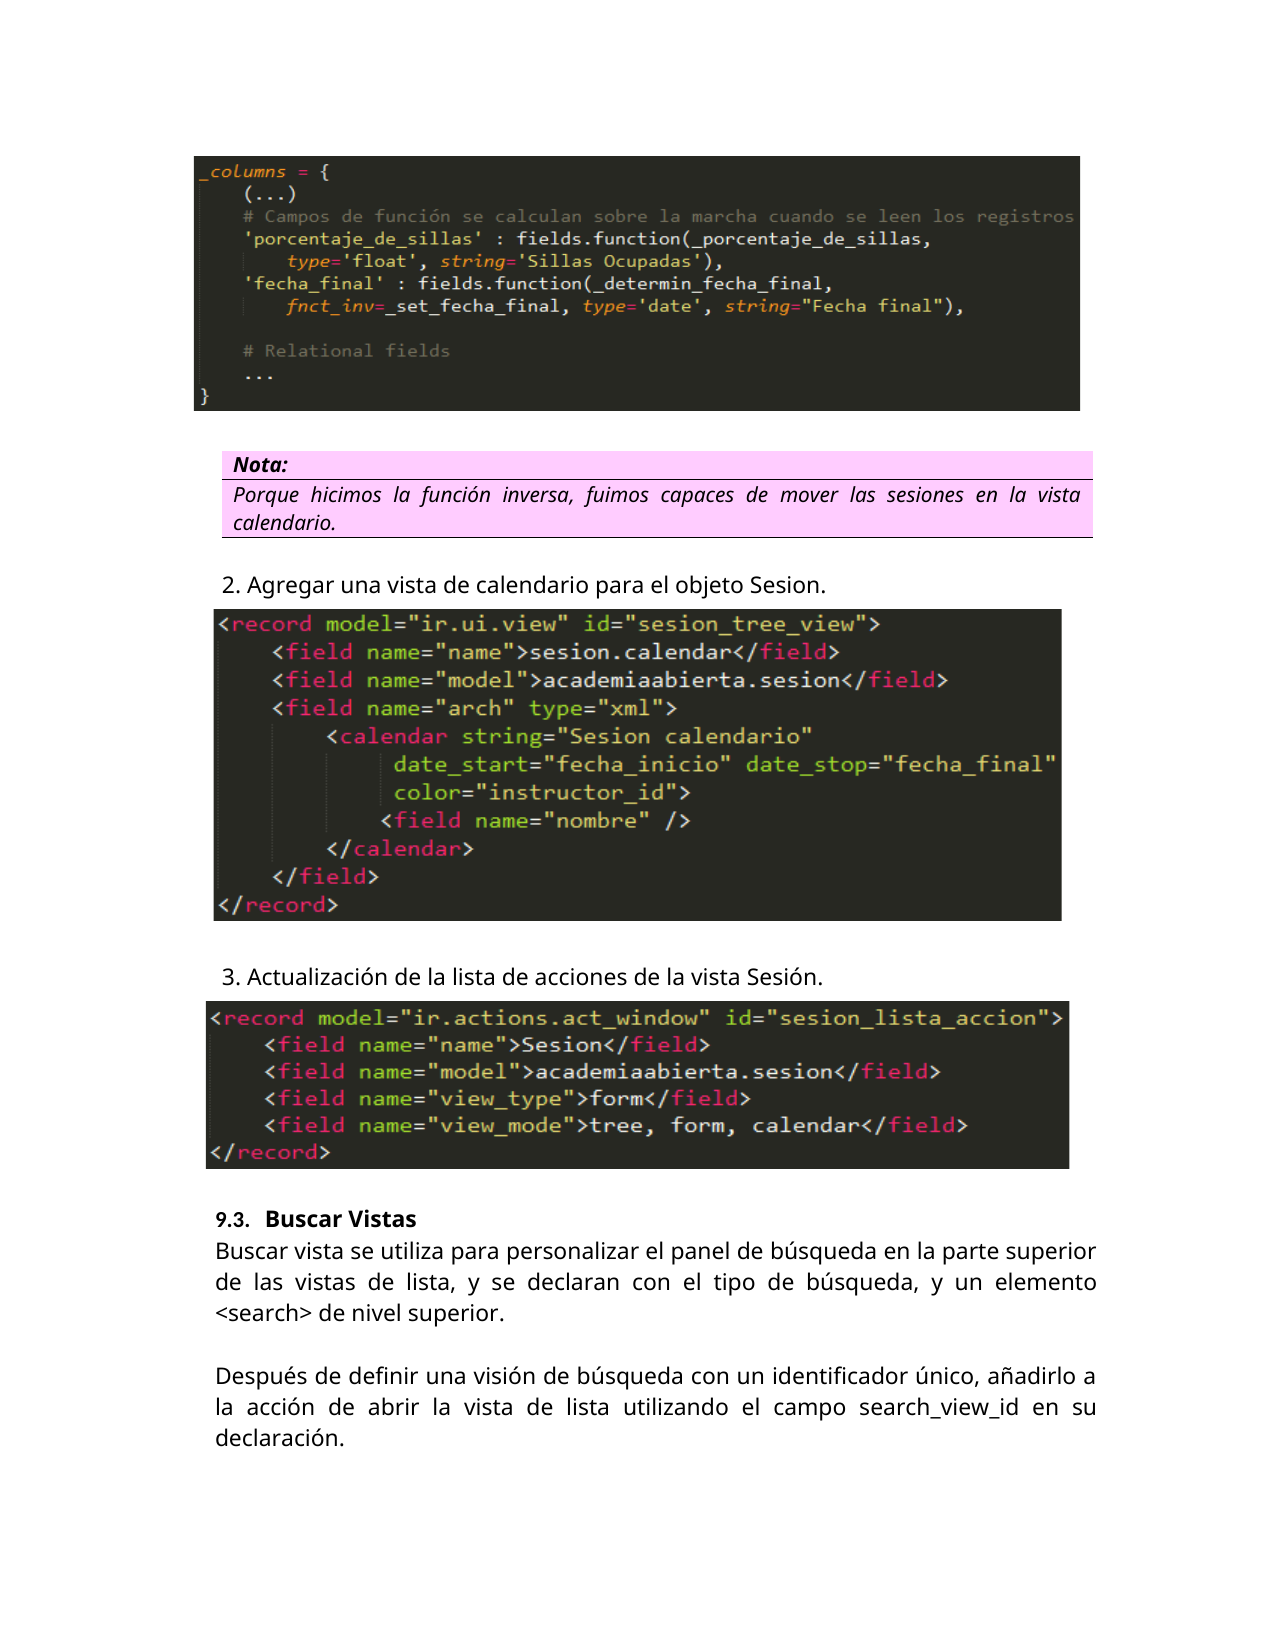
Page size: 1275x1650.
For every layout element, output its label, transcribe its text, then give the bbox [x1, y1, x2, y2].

list Buscar Vistas [215, 1203, 1098, 1235]
text 2. Agregar una vista de calendario para el objeto Sesion. [222, 569, 1098, 600]
table_header Nota: [222, 451, 1093, 479]
picture [205, 1001, 1070, 1169]
list Buscar vista se utiliza para personalizar el panel de búsqueda en la parte superior de las vistas de lista, y se declaran con el tipo de búsqueda, y un elemento <search> de nivel superior. [215, 1235, 1098, 1328]
table_cell Porque hicimos la función inversa, fuimos capaces de mover las sesiones en la vista calendario. [222, 480, 1093, 537]
picture [193, 156, 1080, 411]
picture [213, 609, 1062, 921]
text 3. Actualización de la lista de acciones de la vista Sesión. [222, 961, 1098, 993]
list Después de definir una visión de búsqueda con un identificador único, añadirlo a la acción de abrir la vista de lista utilizando el campo search_view_id en su declaración. [215, 1328, 1098, 1453]
